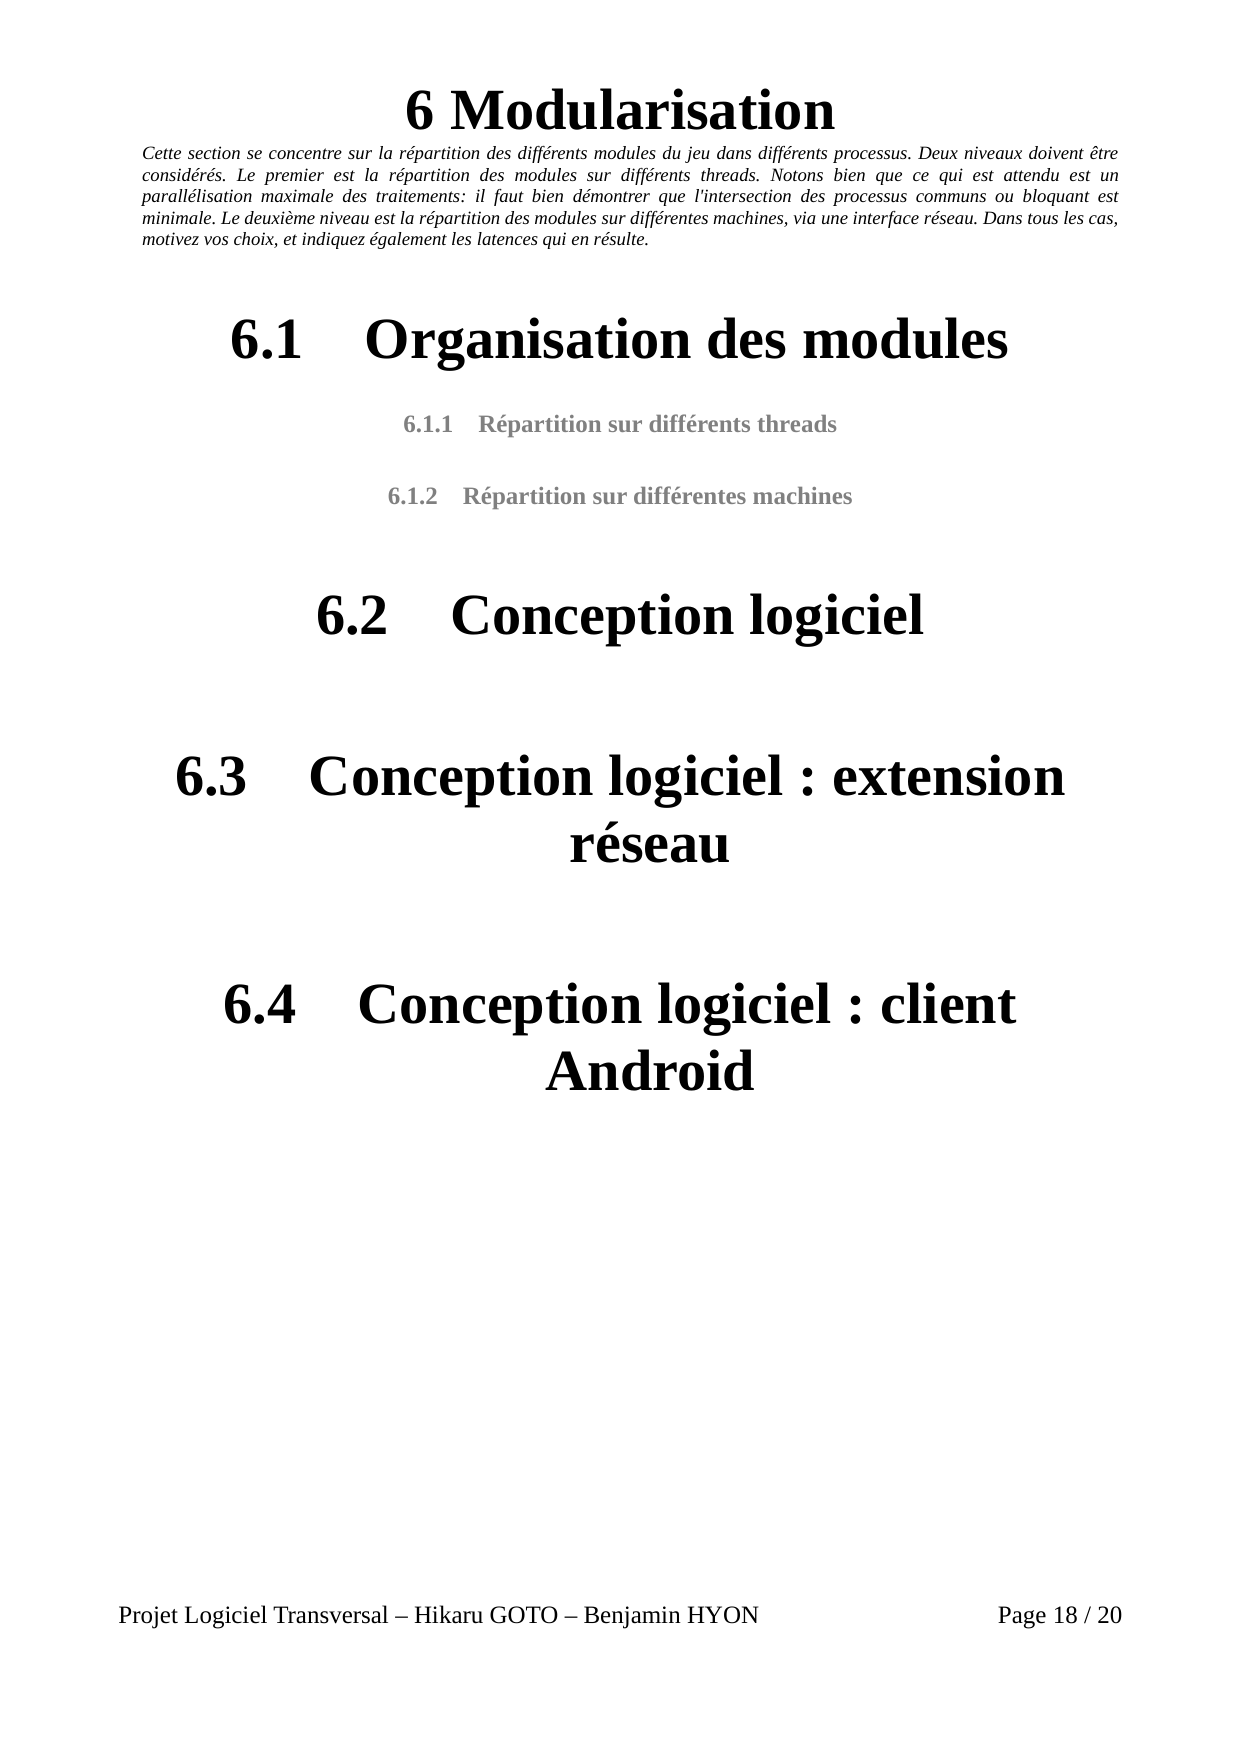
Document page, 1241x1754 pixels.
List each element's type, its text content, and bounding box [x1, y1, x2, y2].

subtitle Modularisation [118, 75, 1122, 142]
text Cette section se concentre sur la répartition des différents modules du jeu dans différents processus. Deux niveaux doivent être considérés. Le premier est la répartition des modules sur différents threads. Notons bien que ce qui est attendu est un parallélisation maximale des traitements: il faut bien démontrer que l'intersection des processus communs ou bloquant est minimale. Le deuxième niveau est la répartition des modules sur différentes machines, via une interface réseau. Dans tous les cas, motivez vos choix, et indiquez également les latences qui en résulte. [142, 142, 1122, 250]
subtitle Conception logiciel [118, 580, 1122, 647]
subtitle Organisation des modules [118, 304, 1122, 371]
subtitle Répartition sur différentes machines [118, 481, 1122, 510]
subtitle Conception logiciel : client Android [118, 969, 1122, 1103]
subtitle Conception logiciel : extension réseau [118, 741, 1122, 875]
subtitle Répartition sur différents threads [118, 409, 1122, 438]
